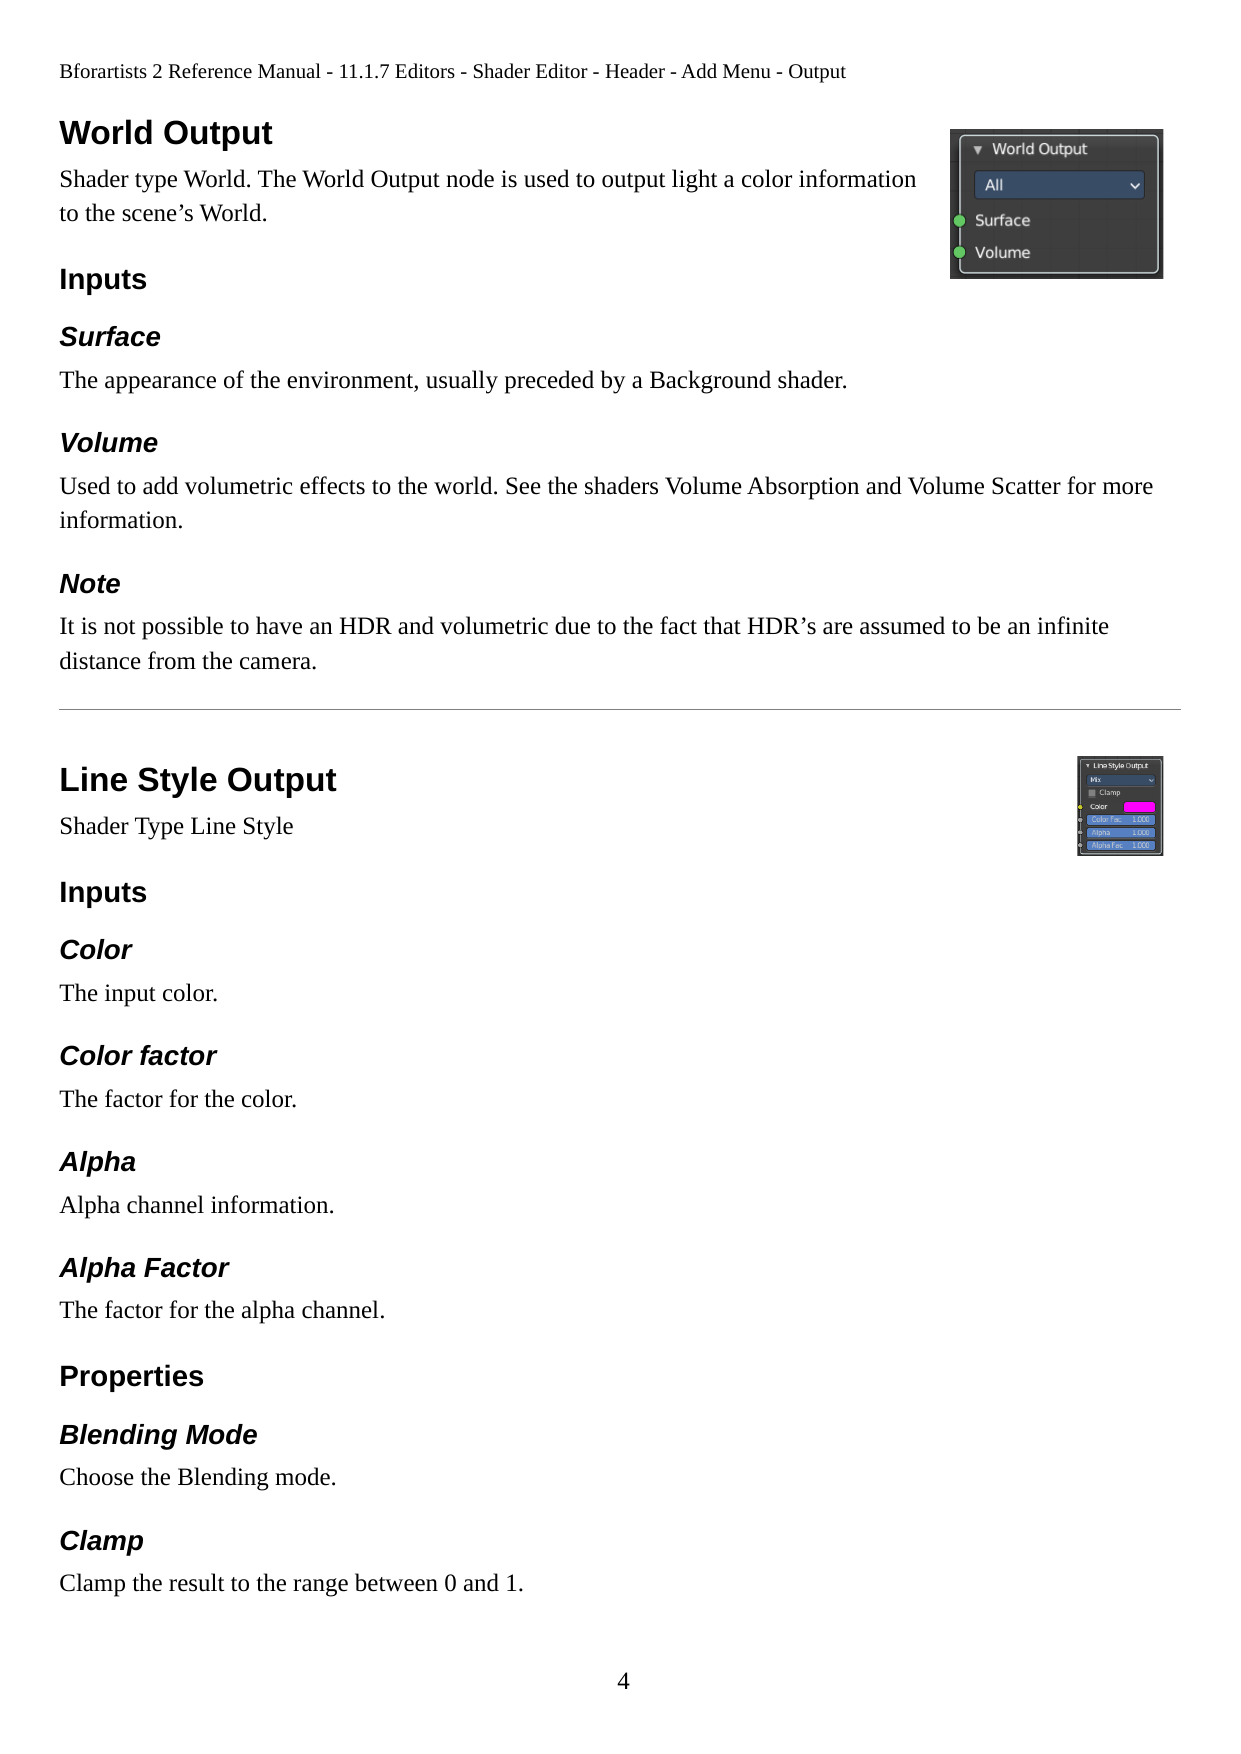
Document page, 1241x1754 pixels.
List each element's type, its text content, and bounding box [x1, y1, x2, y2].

text Choose the Blending mode. [59, 1462, 1181, 1491]
subtitle Alpha Factor [59, 1251, 1181, 1283]
subtitle Volume [59, 427, 1181, 458]
text The factor for the alpha channel. [59, 1296, 1181, 1324]
subtitle [1164, 760, 1181, 798]
subtitle World Output [59, 113, 1181, 151]
text Shader type World. The World Output node is used to output light a color information to the scene’s World. [59, 164, 950, 227]
subtitle Color factor [59, 1039, 1181, 1071]
subtitle Note [59, 567, 1181, 599]
subtitle Alpha [59, 1145, 1181, 1177]
subtitle Properties [59, 1359, 1181, 1393]
subtitle Line Style Output [59, 760, 1077, 798]
subtitle Clamp [59, 1524, 1181, 1556]
picture [950, 129, 1164, 279]
subtitle Inputs [59, 875, 1181, 908]
subtitle Inputs [59, 262, 1181, 296]
subtitle Color [59, 933, 1181, 965]
subtitle Surface [59, 321, 1181, 352]
text Used to add volumetric effects to the world. See the shaders Volume Absorption and Volume Scatter for more information. [59, 471, 1181, 534]
picture [1077, 756, 1164, 856]
text Shader Type Line Style [59, 811, 1077, 840]
text The factor for the color. [59, 1084, 1181, 1112]
text Clamp the result to the range between 0 and 1. [59, 1568, 1181, 1597]
subtitle Blending Mode [59, 1418, 1181, 1450]
text Alpha channel information. [59, 1190, 1181, 1218]
text The input color. [59, 978, 1181, 1007]
text [1164, 811, 1181, 840]
text It is not possible to have an HDR and volumetric due to the fact that HDR’s are assumed to be an infinite distance from the camera. [59, 611, 1181, 674]
text The appearance of the environment, usually preceded by a Background shader. [59, 365, 1181, 394]
